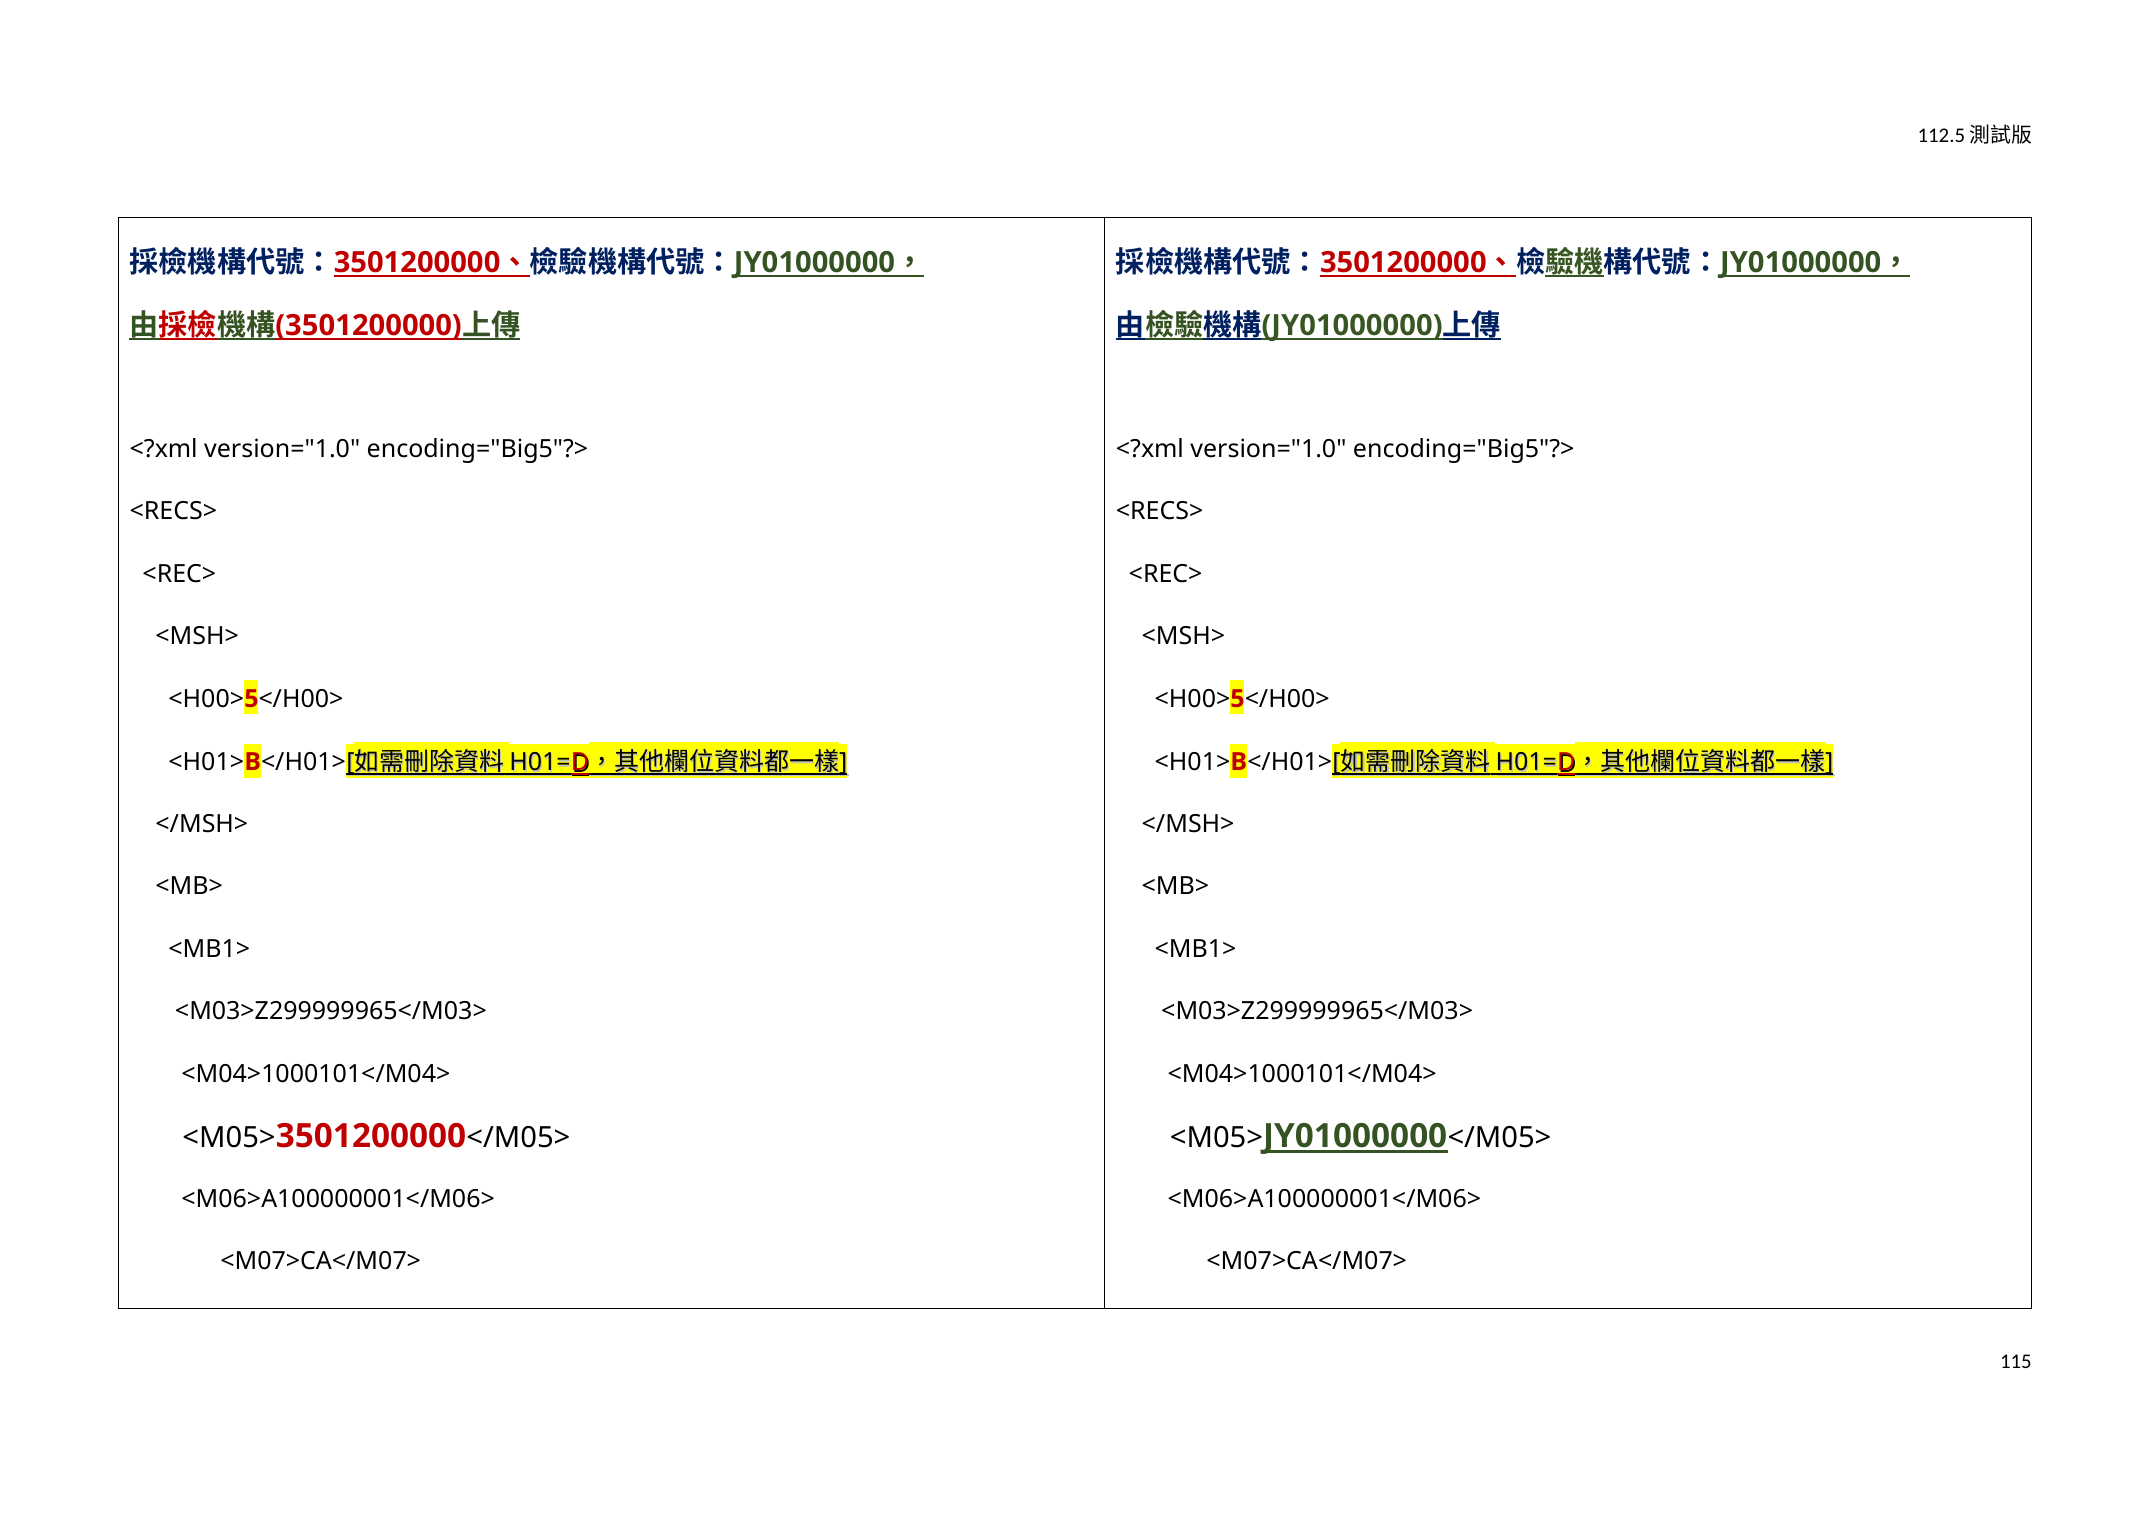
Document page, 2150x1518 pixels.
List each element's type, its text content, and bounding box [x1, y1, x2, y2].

table_header 採檢機構代號：3501200000、檢驗機構代號：JY01000000， 由檢驗機構(JY01000000)上傳 <?xml version="1.0" encoding="Big5"?> <RECS> <REC> <MSH> <H00>5</H00> <H01>B</H01>[如需刪除資料H01=D，其他欄位資料都一樣] </MSH> <MB> <MB1> <M03>Z299999965</M03> <M04>1000101</M04> <M05>JY01000000</M05> <M06>A100000001</M06> <M07>CA</M07> [1105, 218, 2031, 1308]
table_header 採檢機構代號：3501200000、檢驗機構代號：JY01000000， 由採檢機構(3501200000)上傳 <?xml version="1.0" encoding="Big5"?> <RECS> <REC> <MSH> <H00>5</H00> <H01>B</H01>[如需刪除資料H01=D，其他欄位資料都一樣] </MSH> <MB> <MB1> <M03>Z299999965</M03> <M04>1000101</M04> <M05>3501200000</M05> <M06>A100000001</M06> <M07>CA</M07> [119, 218, 1104, 1308]
